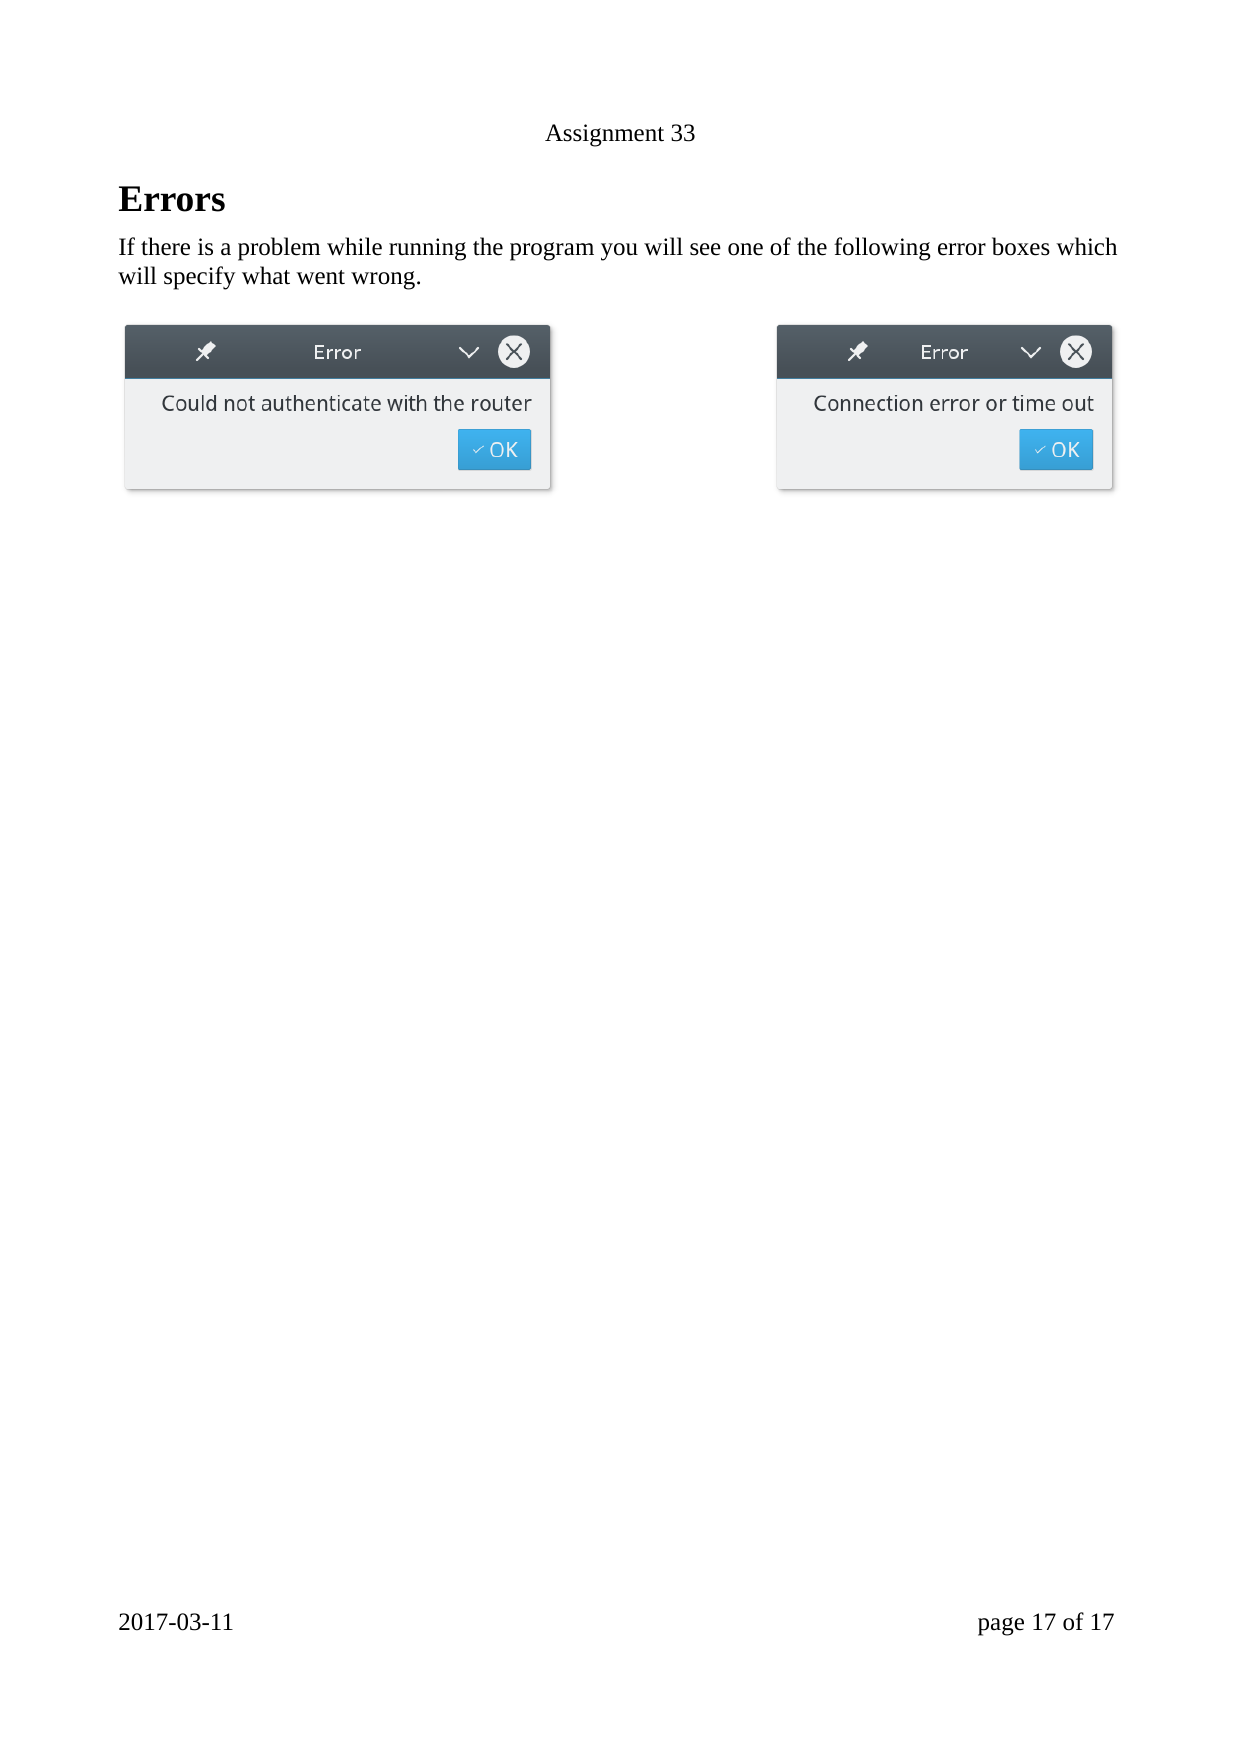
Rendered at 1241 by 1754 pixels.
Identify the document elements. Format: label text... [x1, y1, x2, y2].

picture [118, 318, 560, 500]
picture [770, 318, 1123, 500]
text If there is a problem while running the program you will see one of the following error boxes which will specify what went wrong. [118, 232, 1122, 289]
subtitle Errors [118, 176, 1122, 219]
